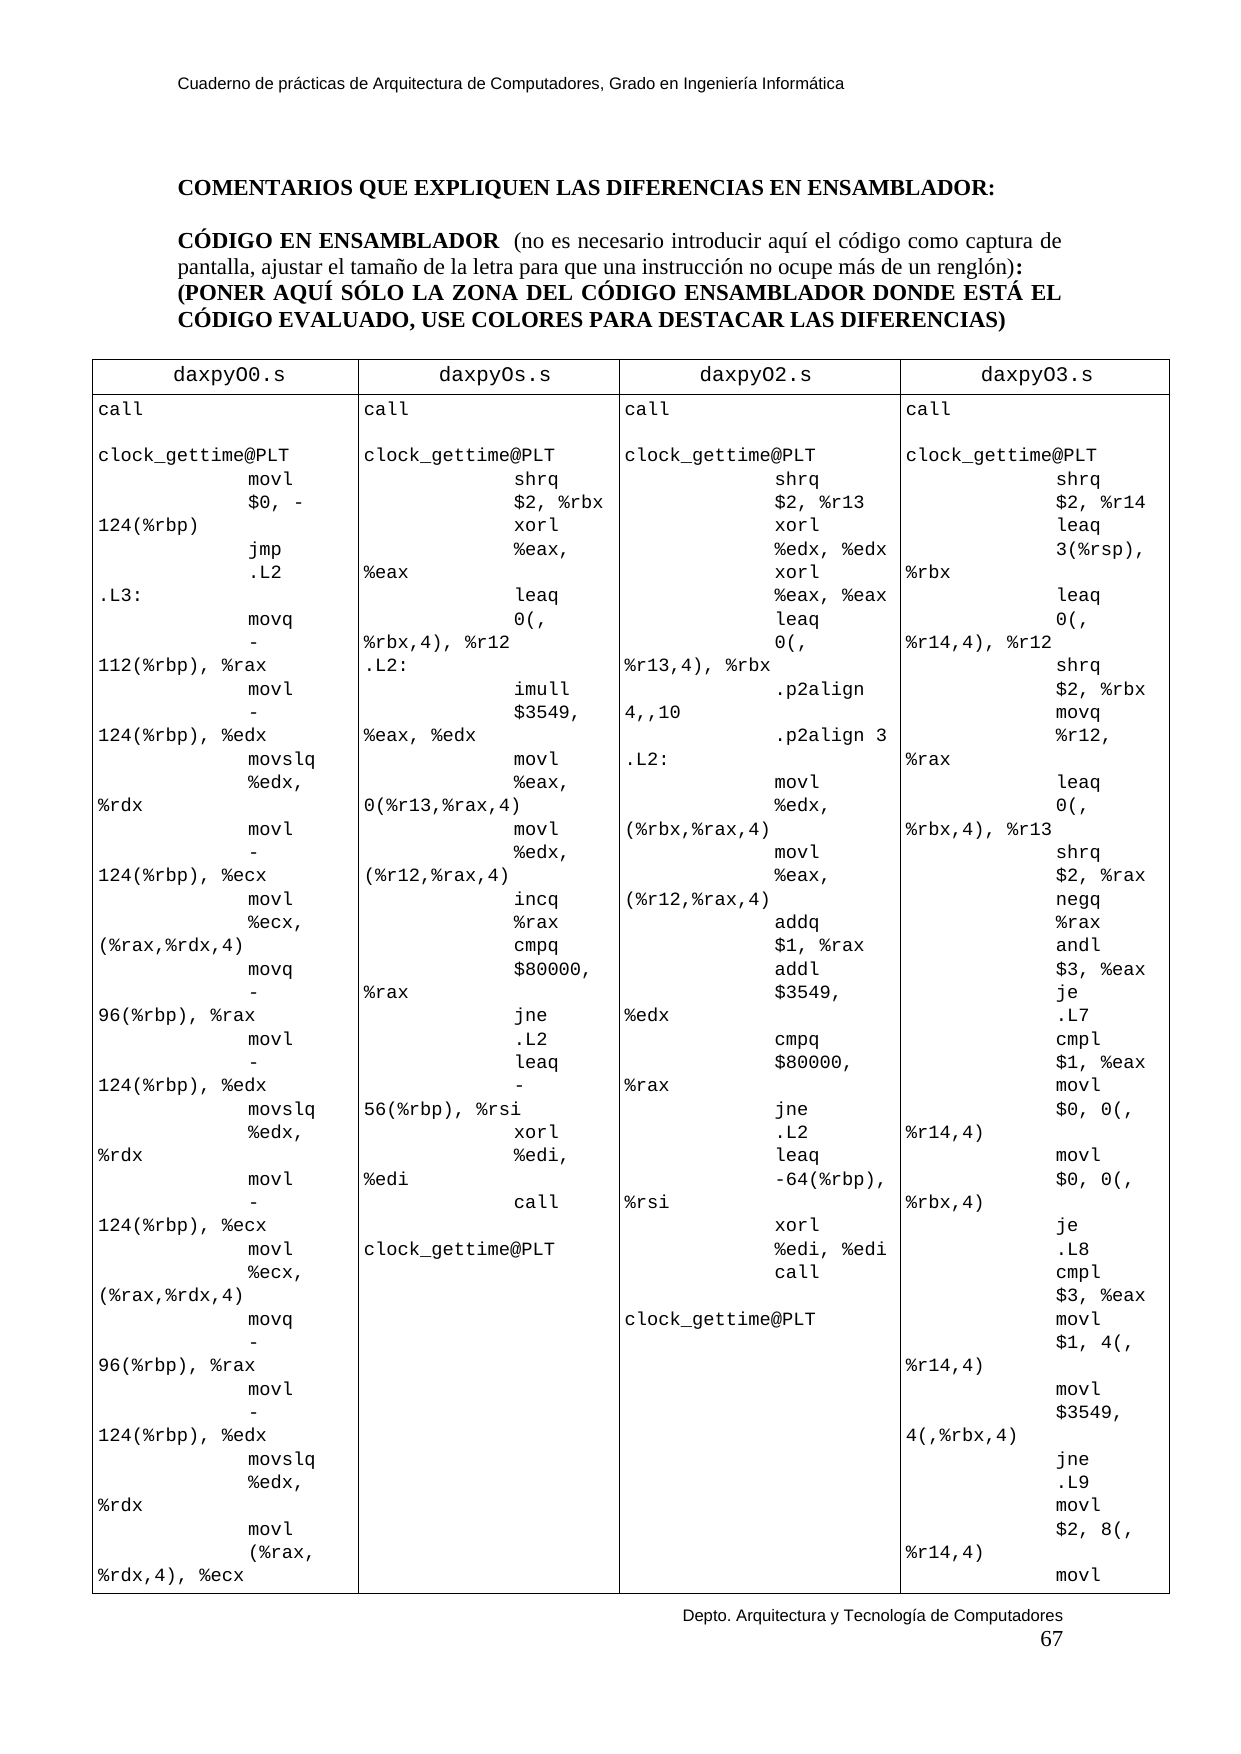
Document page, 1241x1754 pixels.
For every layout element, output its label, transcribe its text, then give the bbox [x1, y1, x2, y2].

table_header daxpyO2.s [620, 360, 900, 394]
table_cell call clock_gettime@PLT movl $0, -124(%rbp) jmp .L2 .L3: movq -112(%rbp), %rax movl -124(%rbp), %edx movslq %edx, %rdx movl -124(%rbp), %ecx movl %ecx, (%rax,%rdx,4) movq -96(%rbp), %rax movl -124(%rbp), %edx movslq %edx, %rdx movl -124(%rbp), %ecx movl %ecx, (%rax,%rdx,4) movq -96(%rbp), %rax movl -124(%rbp), %edx movslq %edx, %rdx movl (%rax,%rdx,4), %ecx [93, 395, 358, 1593]
text CÓDIGO EN ENSAMBLADOR (no es necesario introducir aquí el código como captura de pantalla, ajustar el tamaño de la letra para que una instrucción no ocupe más de un renglón): [177, 227, 1063, 279]
table_header daxpyO0.s [93, 360, 358, 394]
table_header daxpyOs.s [359, 360, 619, 394]
text (PONER AQUÍ SÓLO LA ZONA DEL CÓDIGO ENSAMBLADOR DONDE ESTÁ EL CÓDIGO EVALUADO, USE COLORES PARA DESTACAR LAS DIFERENCIAS) [177, 279, 1063, 332]
table_cell call clock_gettime@PLT shrq $2, %r14 leaq 3(%rsp), %rbx leaq 0(,%r14,4), %r12 shrq $2, %rbx movq %r12, %rax leaq 0(,%rbx,4), %r13 shrq $2, %rax negq %rax andl $3, %eax je .L7 cmpl $1, %eax movl $0, 0(,%r14,4) movl $0, 0(,%rbx,4) je .L8 cmpl $3, %eax movl $1, 4(,%r14,4) movl $3549, 4(,%rbx,4) jne .L9 movl $2, 8(,%r14,4) movl [901, 395, 1169, 1593]
table_cell call clock_gettime@PLT shrq $2, %rbx xorl %eax, %eax leaq 0(,%rbx,4), %r12 .L2: imull $3549, %eax, %edx movl %eax, 0(%r13,%rax,4) movl %edx, (%r12,%rax,4) incq %rax cmpq $80000, %rax jne .L2 leaq -56(%rbp), %rsi xorl %edi, %edi call clock_gettime@PLT [359, 395, 619, 1593]
table_cell call clock_gettime@PLT shrq $2, %r13 xorl %edx, %edx xorl %eax, %eax leaq 0(,%r13,4), %rbx .p2align 4,,10 .p2align 3 .L2: movl %edx, (%rbx,%rax,4) movl %eax, (%r12,%rax,4) addq $1, %rax addl $3549, %edx cmpq $80000, %rax jne .L2 leaq -64(%rbp), %rsi xorl %edi, %edi call clock_gettime@PLT [620, 395, 900, 1593]
table_header daxpyO3.s [901, 360, 1169, 394]
text COMENTARIOS QUE EXPLIQUEN LAS DIFERENCIAS EN ENSAMBLADOR: [177, 174, 1063, 200]
